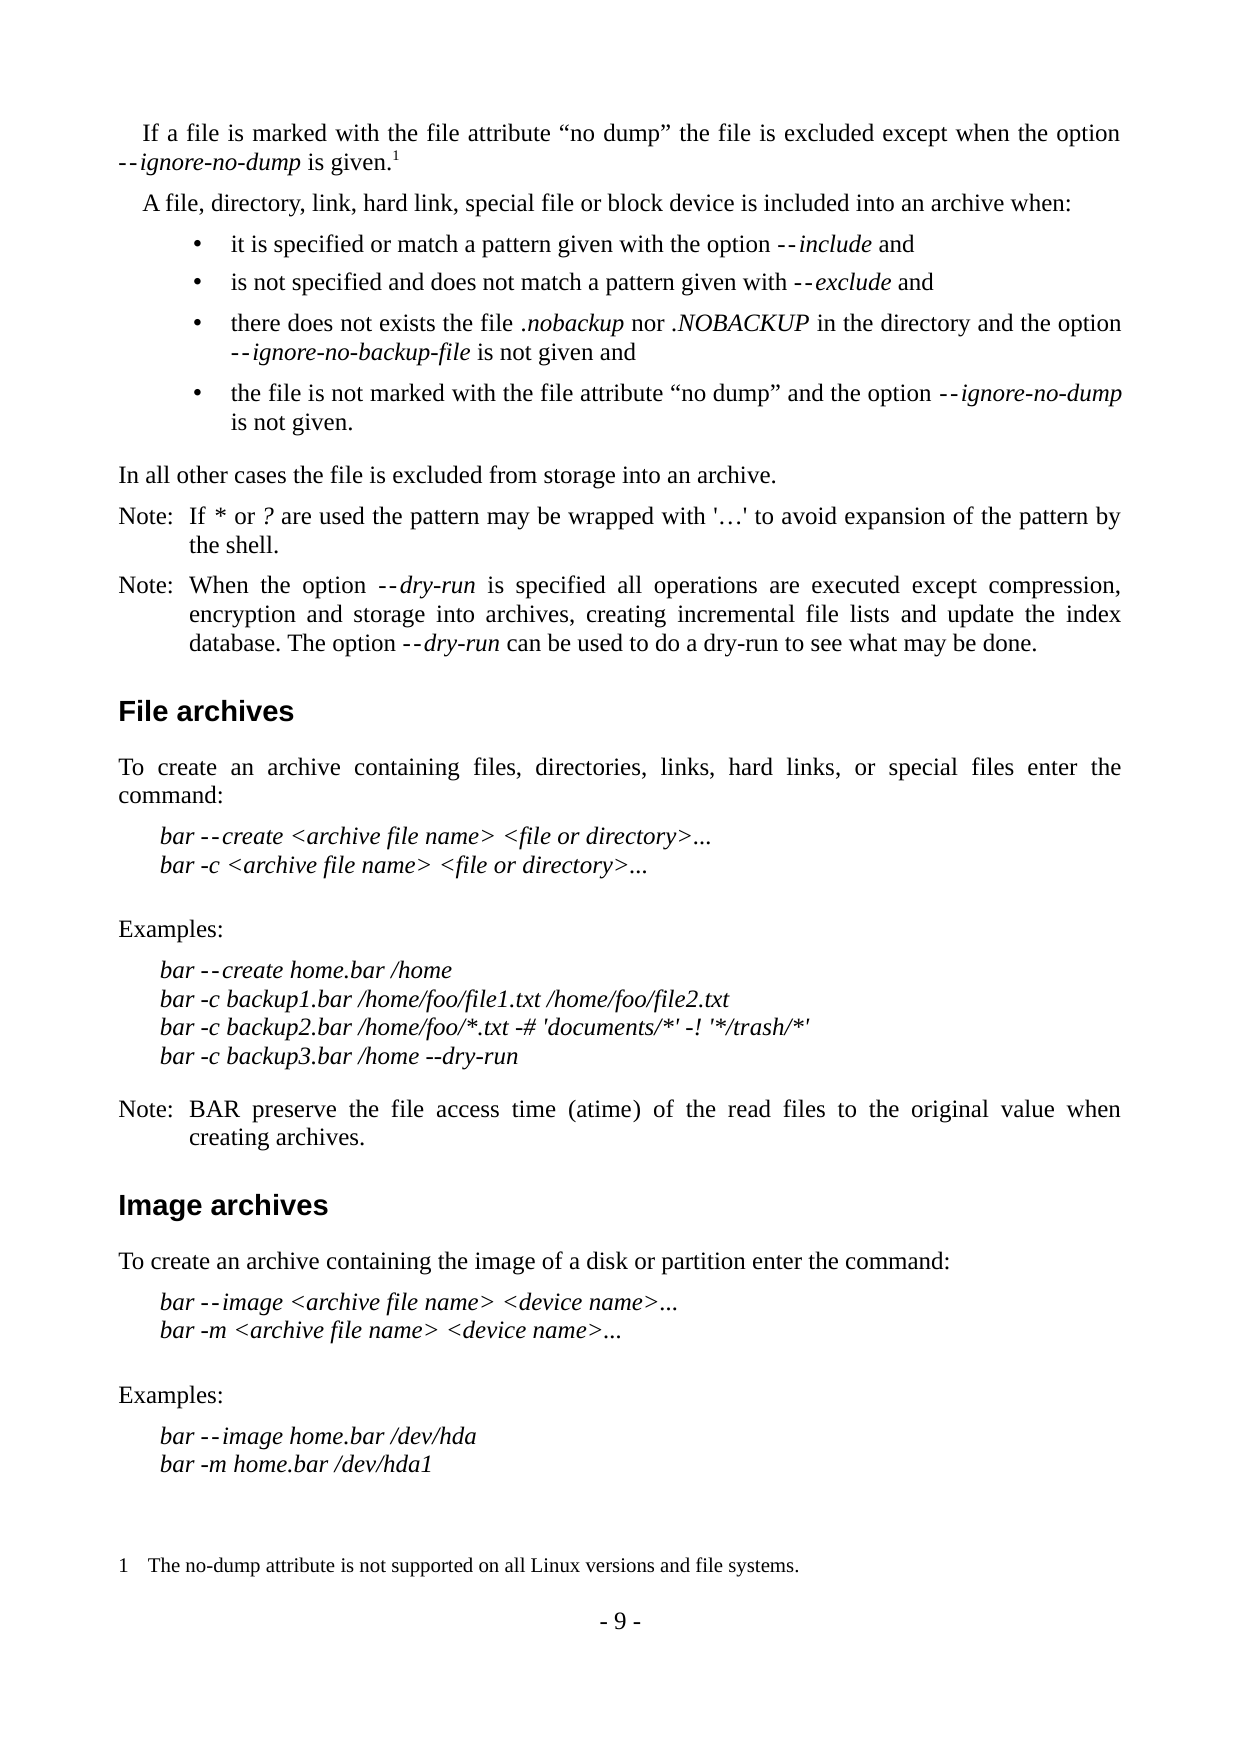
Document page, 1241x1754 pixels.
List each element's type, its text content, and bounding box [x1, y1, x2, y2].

text A file, directory, link, hard link, special file or block device is included into an archive when: [118, 188, 1122, 217]
text bar ‑‑image home.bar /dev/hda [159, 1421, 1122, 1449]
list there does not exists the file .nobackup nor .NOBACKUP in the directory and the option ‑‑ignore-no-backup-file is not given and [193, 308, 1122, 366]
text Note: If * or ? are used the pattern may be wrapped with '…' to avoid expansion of the pattern by the shell. [118, 501, 1122, 558]
text bar -c <archive file name> <file or directory>... [159, 850, 1122, 879]
text bar -c backup3.bar /home --dry-run [159, 1041, 1122, 1070]
subtitle File archives [118, 694, 1122, 727]
text Examples: [118, 914, 1122, 943]
text bar -c backup1.bar /home/foo/file1.txt /home/foo/file2.txt [159, 984, 1122, 1012]
text To create an archive containing the image of a disk or partition enter the command: [118, 1246, 1122, 1275]
text bar ‑‑create <archive file name> <file or directory>... [159, 821, 1122, 850]
text Note: BAR preserve the file access time (atime) of the read files to the original value when creating archives. [118, 1094, 1122, 1151]
text bar -m <archive file name> <device name>... [159, 1316, 1122, 1344]
list is not specified and does not match a pattern given with ‑‑exclude and [193, 267, 1122, 296]
subtitle Image archives [118, 1188, 1122, 1222]
text Examples: [118, 1380, 1122, 1409]
text The no-dump attribute is not supported on all Linux versions and file systems. [118, 1553, 1122, 1577]
text To create an archive containing files, directories, links, hard links, or special files enter the command: [118, 752, 1122, 809]
text Note: When the option ‑‑dry-run is specified all operations are executed except compression, encryption and storage into archives, creating incremental file lists and update the index database. The option ‑‑dry-run can be used to do a dry-run to see what may be done. [118, 570, 1122, 657]
text bar -c backup2.bar /home/foo/*.txt -# 'documents/*' -! '*/trash/*' [159, 1012, 1122, 1041]
list the file is not marked with the file attribute “no dump” and the option ‑‑ignore-no-dump is not given. [193, 378, 1122, 436]
text bar -m home.bar /dev/hda1 [159, 1449, 1122, 1478]
text If a file is marked with the file attribute “no dump” the file is excluded except when the option ‑‑ignore-no-dump is given. [118, 118, 1122, 176]
text In all other cases the file is excluded from storage into an archive. [118, 460, 1122, 489]
text bar ‑‑create home.bar /home [159, 955, 1122, 984]
text bar ‑‑image <archive file name> <device name>... [159, 1287, 1122, 1316]
list it is specified or match a pattern given with the option ‑‑include and [193, 229, 1122, 258]
